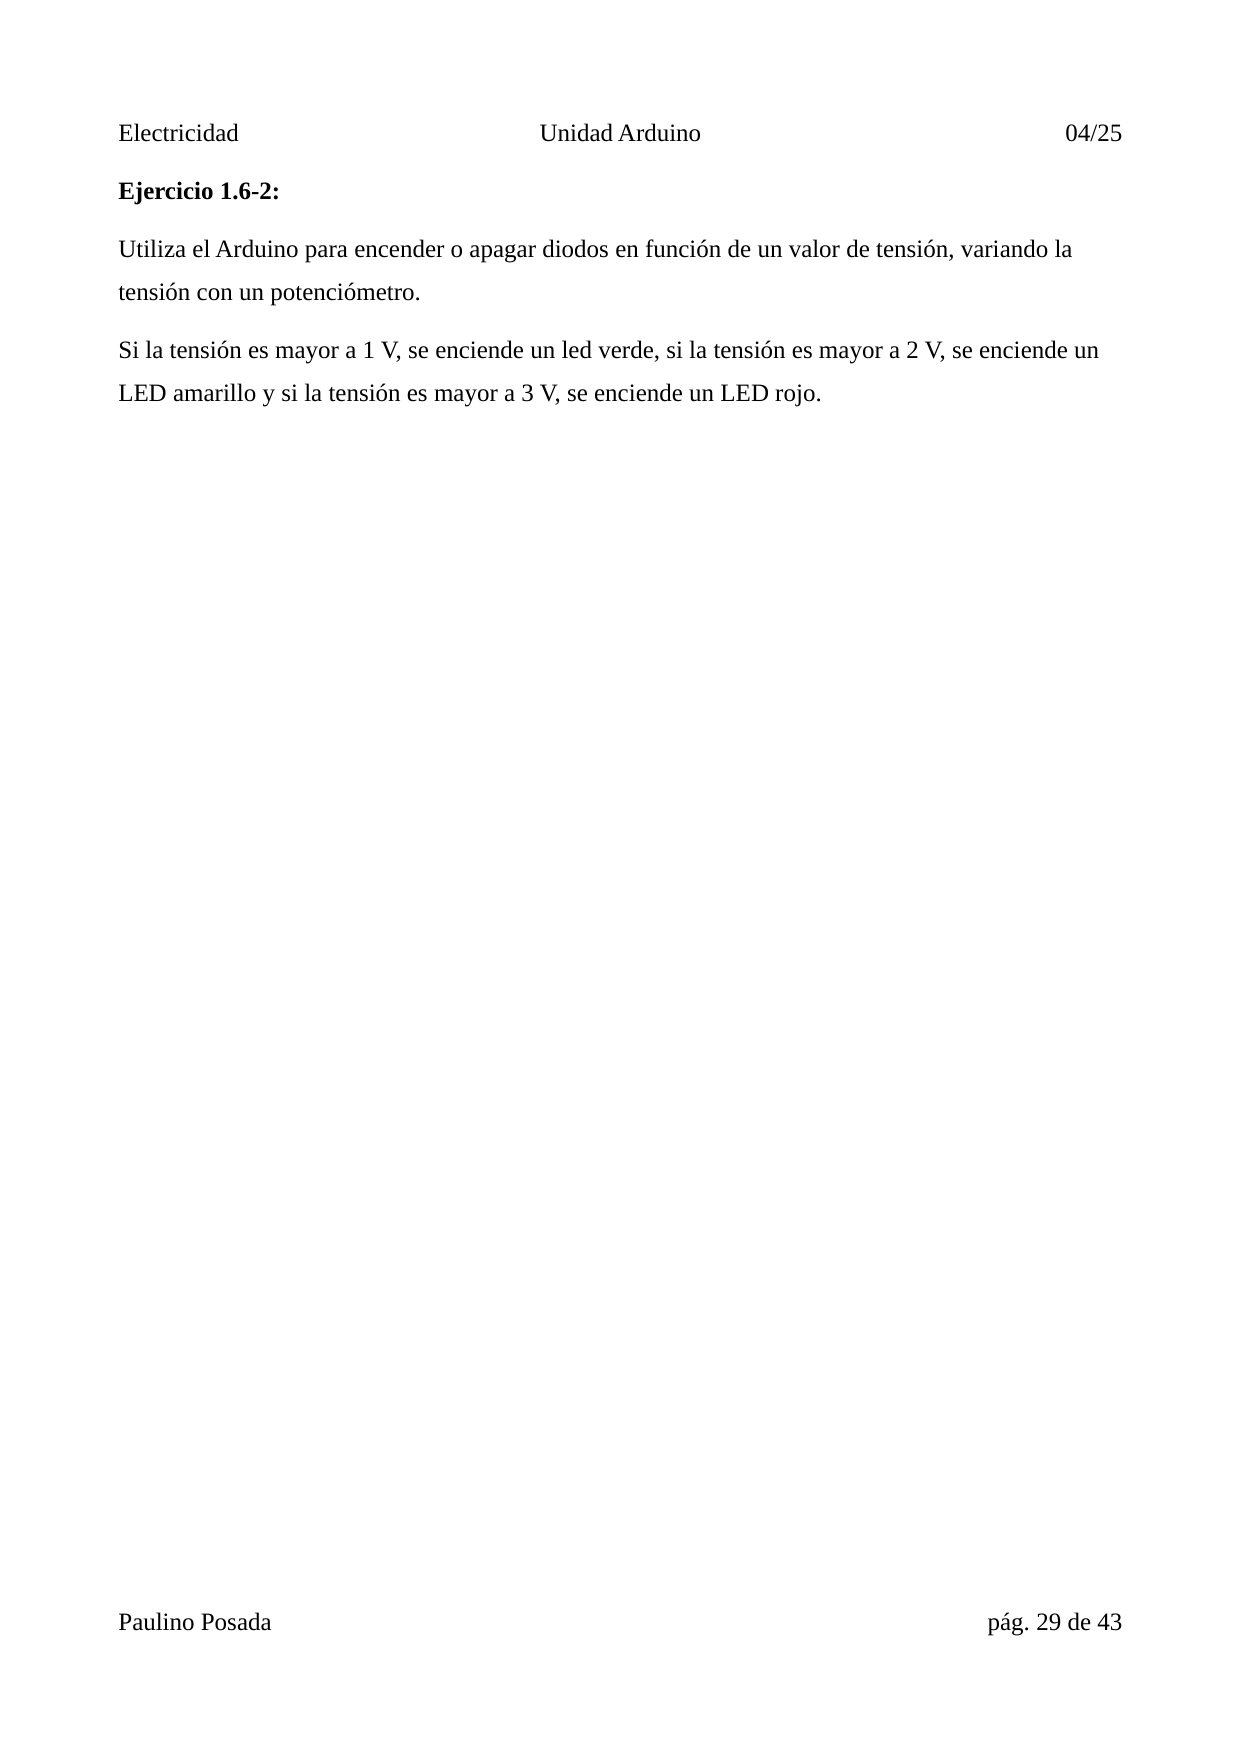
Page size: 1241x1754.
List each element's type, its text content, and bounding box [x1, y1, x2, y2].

text Si la tensión es mayor a 1 V, se enciende un led verde, si la tensión es mayor a 2 V, se enciende un LED amarillo y si la tensión es mayor a 3 V, se enciende un LED rojo. [118, 335, 1122, 407]
text Ejercicio 1.6-2: [118, 176, 1122, 205]
text Utiliza el Arduino para encender o apagar diodos en función de un valor de tensión, variando la tensión con un potenciómetro. [118, 234, 1122, 306]
